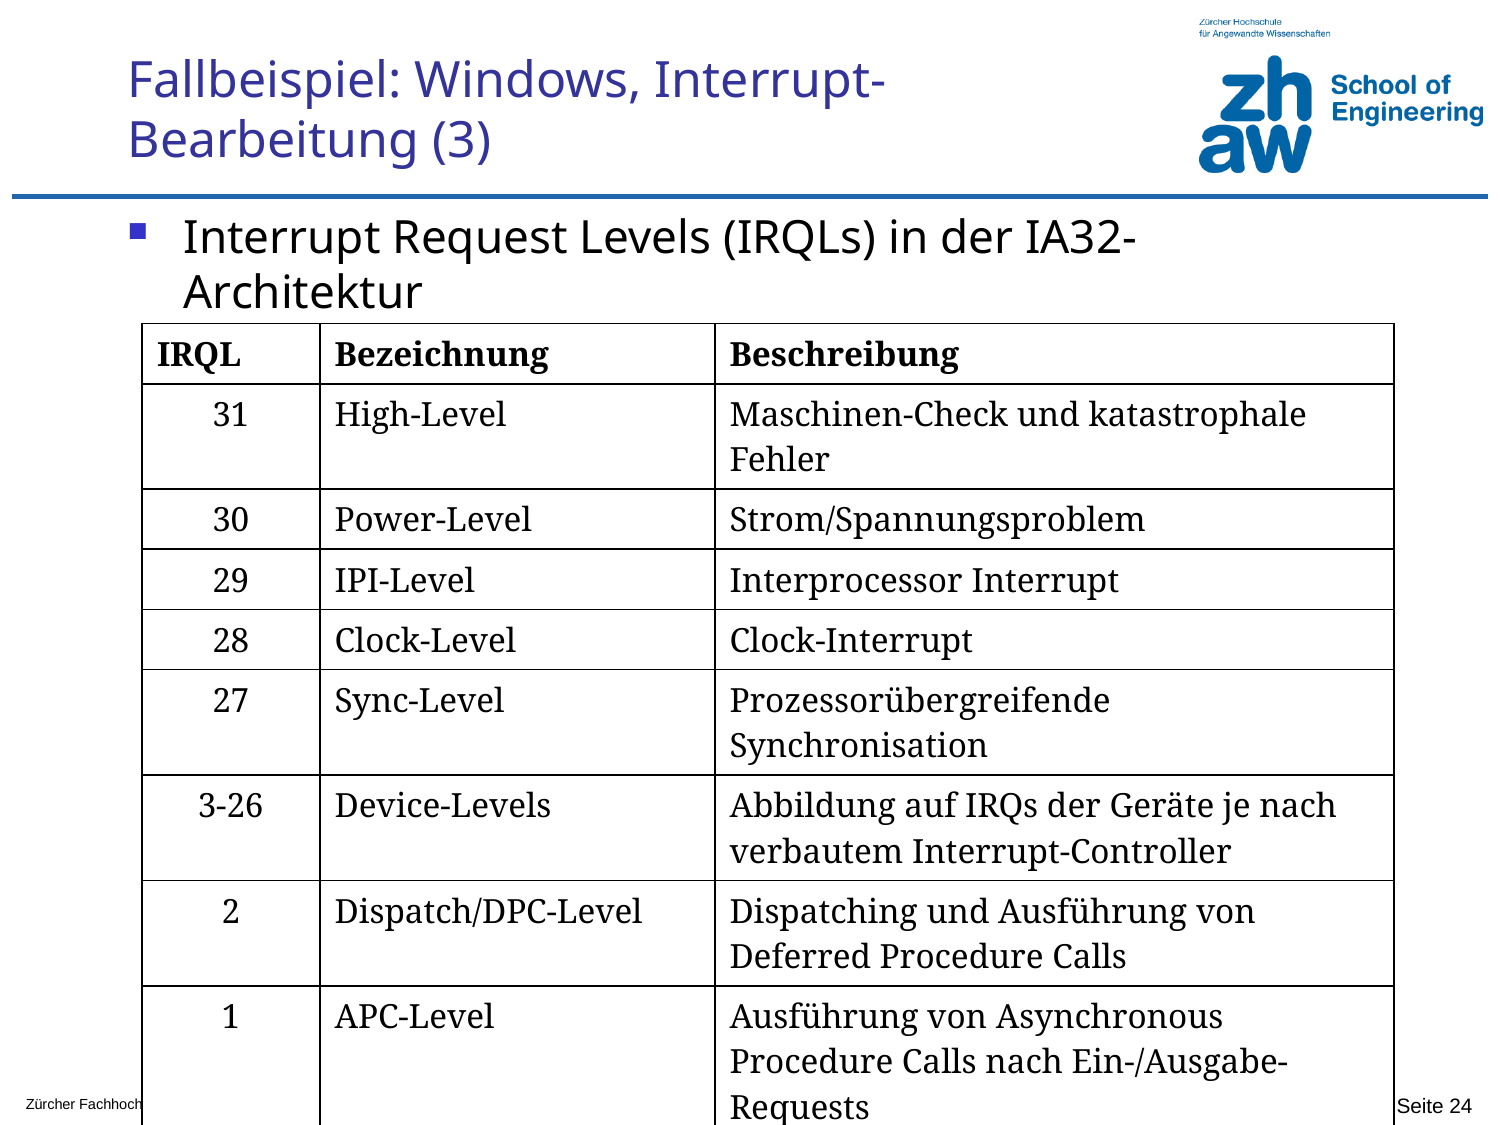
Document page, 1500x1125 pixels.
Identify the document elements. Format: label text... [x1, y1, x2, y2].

table_cell Maschinen-Check und katastrophale Fehler [716, 385, 1393, 488]
table_cell Dispatching und Ausführung von Deferred Procedure Calls [716, 881, 1393, 985]
table_cell Clock-Level [321, 610, 714, 669]
table_cell 30 [143, 490, 319, 548]
table_cell Dispatch/DPC-Level [321, 881, 714, 985]
list Interrupt Request Levels (IRQLs) in der IA32-Architektur [112, 200, 1375, 279]
table_cell IPI-Level [321, 550, 714, 609]
table_cell Device-Levels [321, 776, 714, 880]
table_cell 2 [143, 881, 319, 985]
table_cell 31 [143, 385, 319, 488]
table_cell Power-Level [321, 490, 714, 548]
title Fallbeispiel: Windows, Interrupt-Bearbeitung (3) [112, 50, 1158, 175]
picture [1199, 19, 1483, 173]
table_cell Abbildung auf IRQs der Geräte je nach verbautem Interrupt-Controller [716, 776, 1393, 880]
table_header IRQL [143, 324, 319, 383]
table_cell Strom/Spannungsproblem [716, 490, 1393, 548]
table_cell 28 [143, 610, 319, 669]
table_header Beschreibung [716, 324, 1393, 383]
table_cell 3-26 [143, 776, 319, 880]
table_cell Clock-Interrupt [716, 610, 1393, 669]
table_header Bezeichnung [321, 324, 714, 383]
table_cell Interprocessor Interrupt [716, 550, 1393, 609]
table_cell APC-Level [321, 987, 714, 1125]
table_cell Prozessorübergreifende Synchronisation [716, 670, 1393, 774]
table_cell Ausführung von Asynchronous Procedure Calls nach Ein-/Ausgabe-Requests [716, 987, 1393, 1125]
table_cell High-Level [321, 385, 714, 488]
table_cell 29 [143, 550, 319, 609]
table_cell Sync-Level [321, 670, 714, 774]
table_cell 27 [143, 670, 319, 774]
table_cell 1 [143, 987, 319, 1125]
